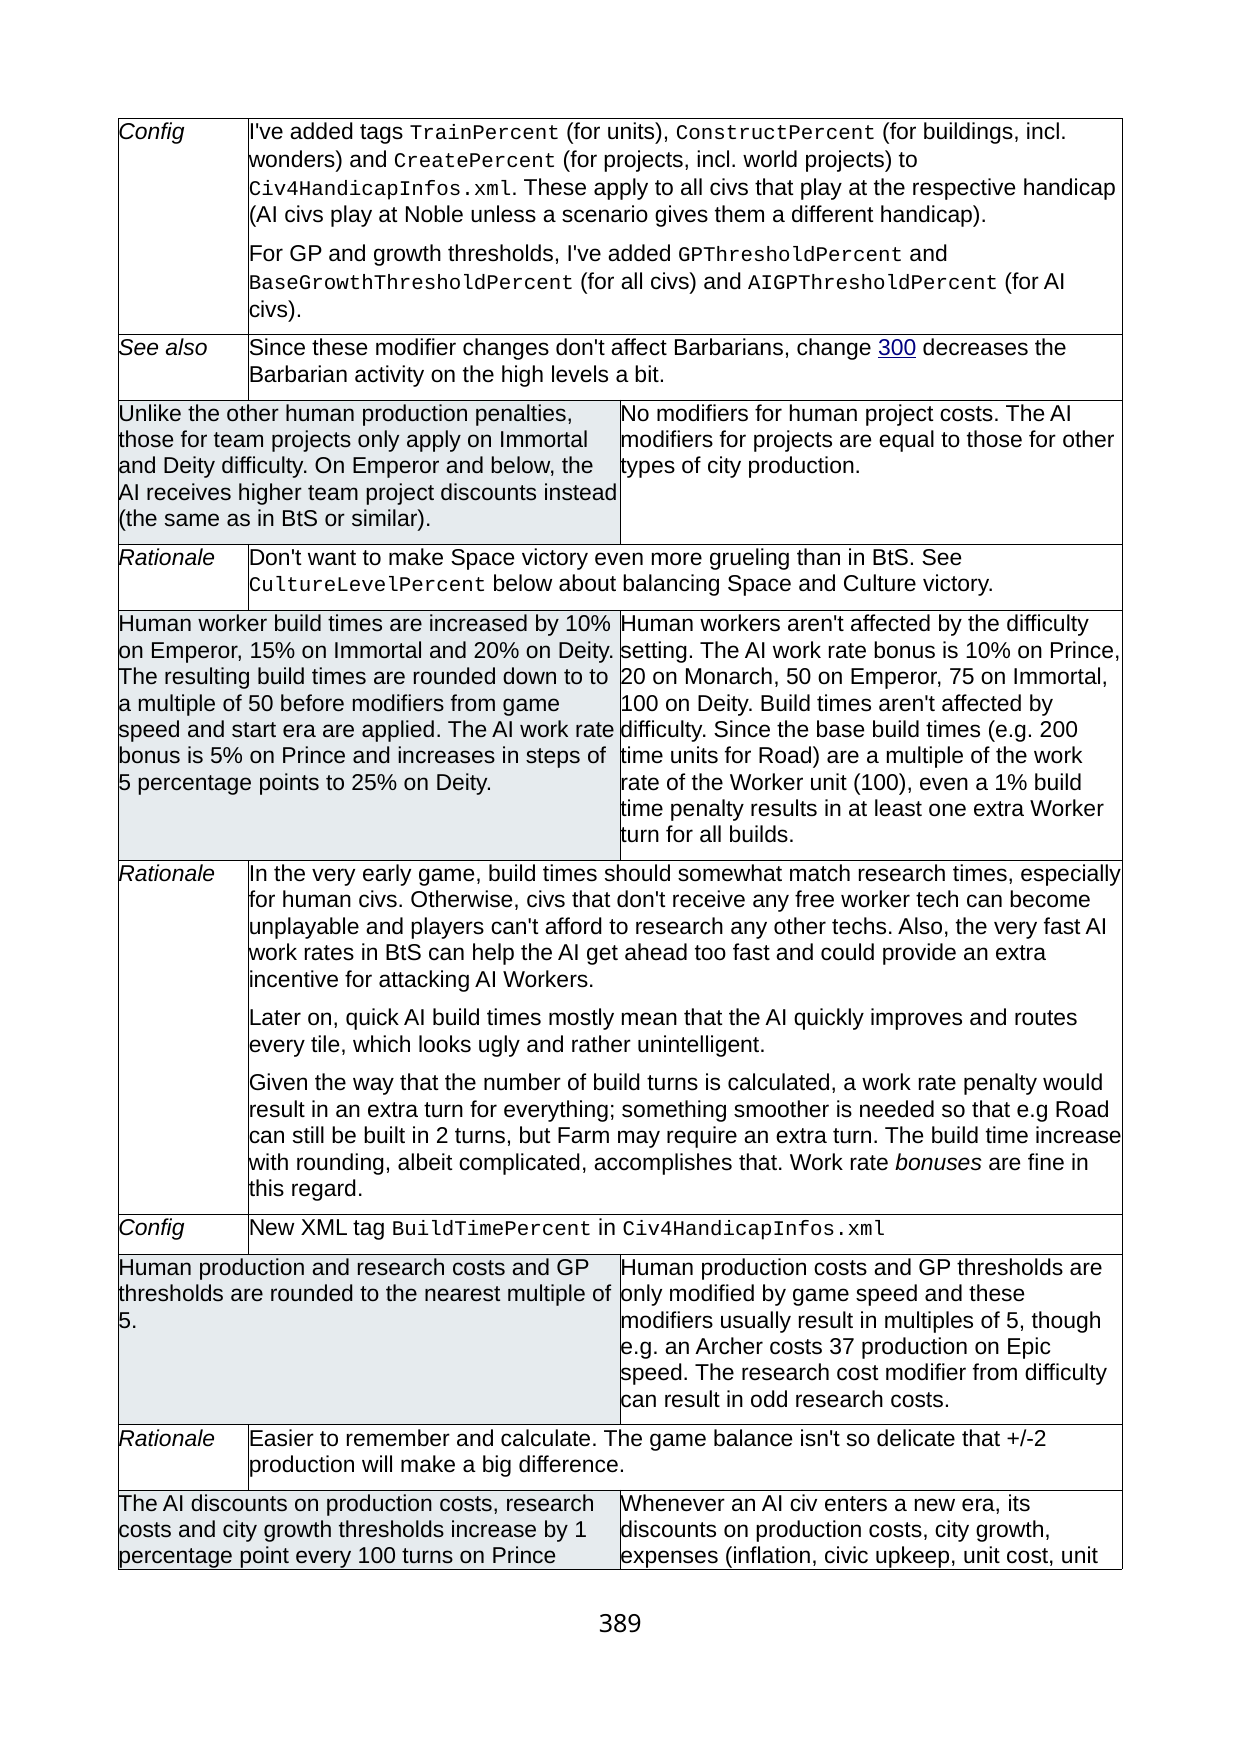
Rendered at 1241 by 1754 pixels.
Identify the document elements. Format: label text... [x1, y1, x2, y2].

table_cell See also [119, 335, 248, 399]
table_cell Since these modifier changes don't affect Barbarians, change 300 decreases the Barbarian activity on the high levels a bit. [249, 335, 1122, 399]
table_cell Easier to remember and calculate. The game balance isn't so delicate that +/-2 production will make a big difference. [249, 1425, 1122, 1489]
table_cell Human production and research costs and GP thresholds are rounded to the nearest multiple of 5. [119, 1255, 620, 1424]
table_cell The AI discounts on production costs, research costs and city growth thresholds increase by 1 percentage point every 100 turns on Prince [119, 1491, 620, 1569]
table_cell Config [119, 1215, 248, 1254]
table_cell Unlike the other human production penalties, those for team projects only apply on Immortal and Deity difficulty. On Emperor and below, the AI receives higher team project discounts instead (the same as in BtS or similar). [119, 401, 620, 544]
table_cell I've added tags TrainPercent (for units), ConstructPercent (for buildings, incl. wonders) and CreatePercent (for projects, incl. world projects) to Civ4HandicapInfos.xml. These apply to all civs that play at the respective handicap (AI civs play at Noble unless a scenario gives them a different handicap). For GP and growth thresholds, I've added GPThresholdPercent and BaseGrowthThresholdPercent (for all civs) and AIGPThresholdPercent (for AI civs). [249, 119, 1122, 334]
table_cell Human workers aren't affected by the difficulty setting. The AI work rate bonus is 10% on Prince, 20 on Monarch, 50 on Emperor, 75 on Immortal, 100 on Deity. Build times aren't affected by difficulty. Since the base build times (e.g. 200 time units for Road) are a multiple of the work rate of the Worker unit (100), even a 1% build time penalty results in at least one extra Worker turn for all builds. [621, 611, 1122, 860]
table_cell Whenever an AI civ enters a new era, its discounts on production costs, city growth, expenses (inflation, civic upkeep, unit cost, unit [621, 1491, 1122, 1569]
table_cell Rationale [119, 1425, 248, 1489]
table_cell Don't want to make Space victory even more grueling than in BtS. See CultureLevelPercent below about balancing Space and Culture victory. [249, 545, 1122, 610]
table_cell In the very early game, build times should somewhat match research times, especially for human civs. Otherwise, civs that don't receive any free worker tech can become unplayable and players can't afford to research any other techs. Also, the very fast AI work rates in BtS can help the AI get ahead too fast and could provide an extra incentive for attacking AI Workers. Later on, quick AI build times mostly mean that the AI quickly improves and routes every tile, which looks ugly and rather unintelligent. Given the way that the number of build turns is calculated, a work rate penalty would result in an extra turn for everything; something smoother is needed so that e.g Road can still be built in 2 turns, but Farm may require an extra turn. The build time increase with rounding, albeit complicated, accomplishes that. Work rate bonuses are fine in this regard. [249, 861, 1122, 1213]
table_cell New XML tag BuildTimePercent in Civ4HandicapInfos.xml [249, 1215, 1122, 1254]
table_cell Human production costs and GP thresholds are only modified by game speed and these modifiers usually result in multiples of 5, though e.g. an Archer costs 37 production on Epic speed. The research cost modifier from difficulty can result in odd research costs. [621, 1255, 1122, 1424]
table_cell No modifiers for human project costs. The AI modifiers for projects are equal to those for other types of city production. [621, 401, 1122, 544]
table_cell Human worker build times are increased by 10% on Emperor, 15% on Immortal and 20% on Deity. The resulting build times are rounded down to to a multiple of 50 before modifiers from game speed and start era are applied. The AI work rate bonus is 5% on Prince and increases in steps of 5 percentage points to 25% on Deity. [119, 611, 620, 860]
table_cell Rationale [119, 545, 248, 610]
table_cell Config [119, 119, 248, 334]
table_cell Rationale [119, 861, 248, 1213]
